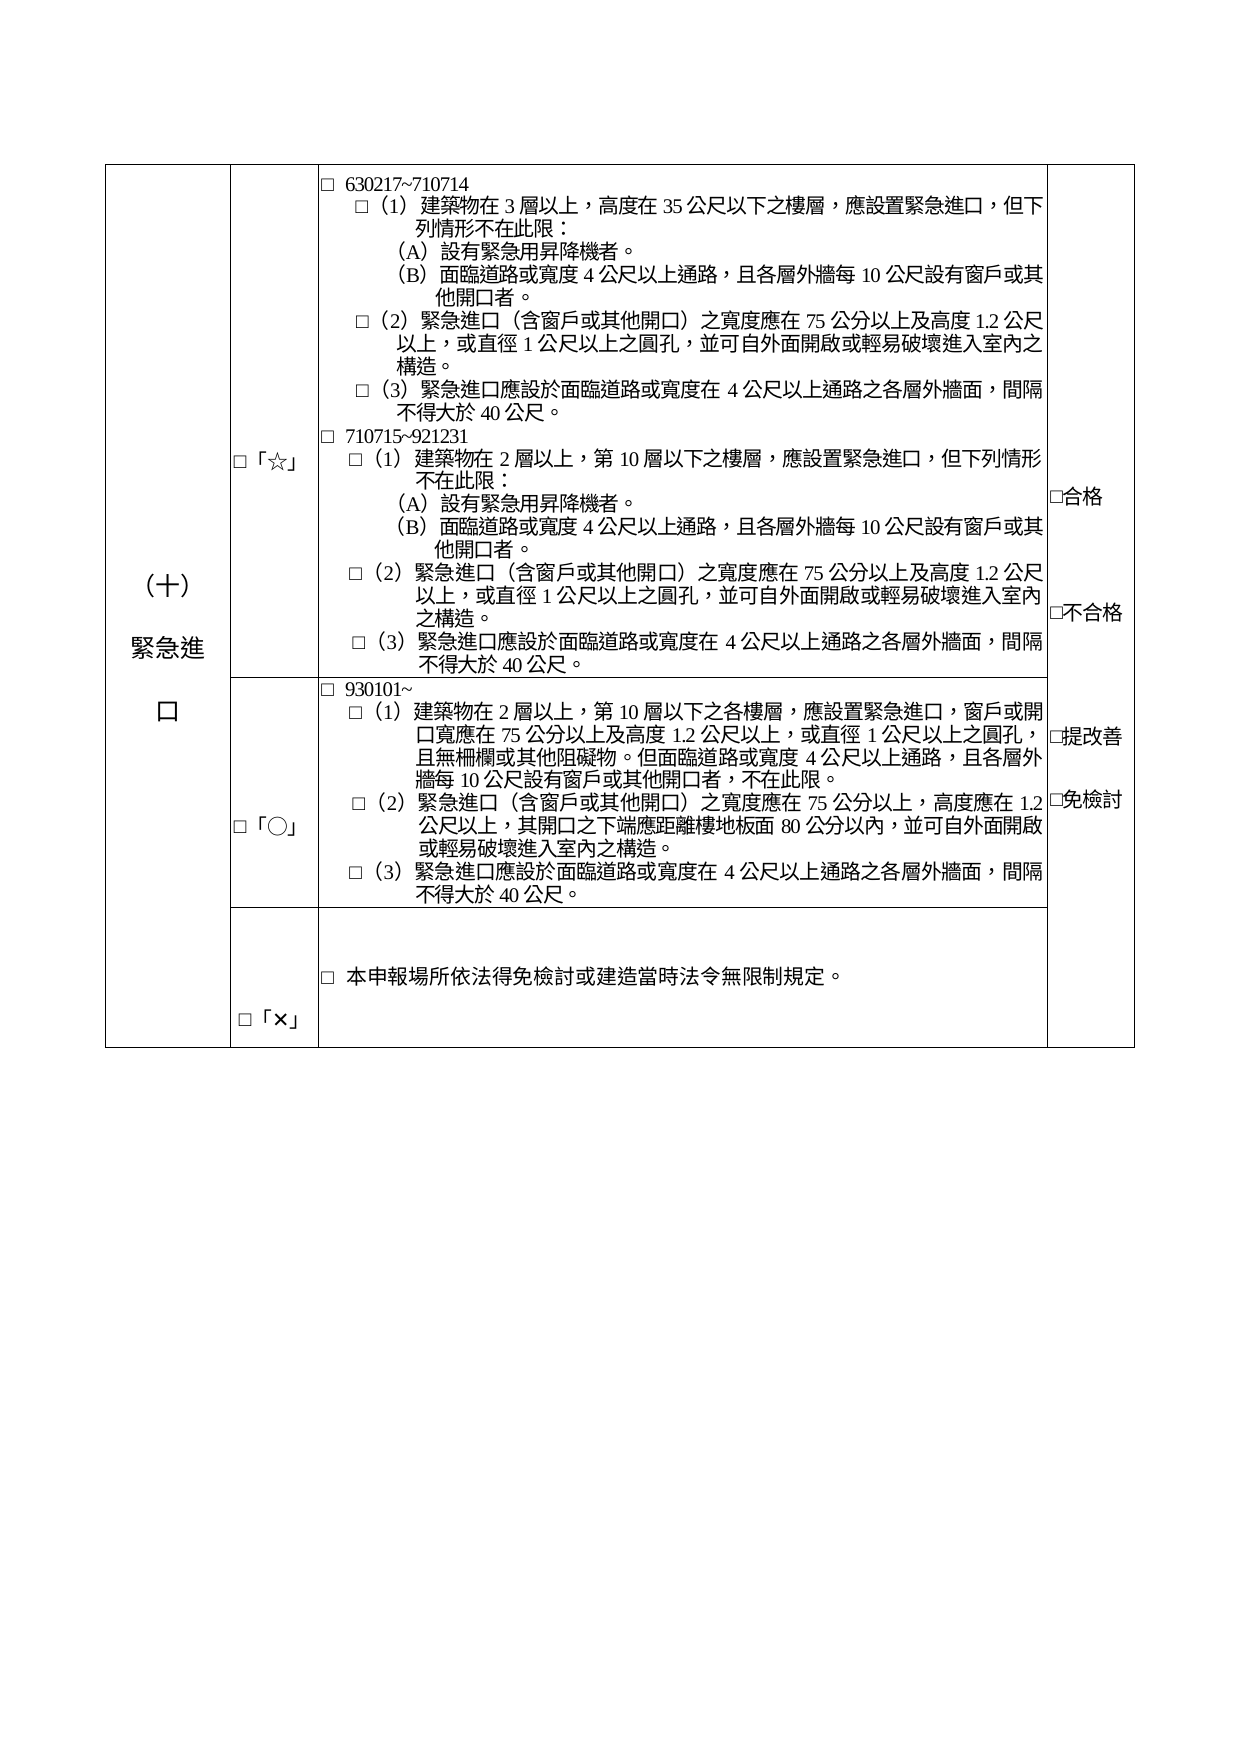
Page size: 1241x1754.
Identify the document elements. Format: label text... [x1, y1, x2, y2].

table_header □「☆」 [231, 165, 318, 677]
table_header （十）緊急進口 [106, 165, 230, 1047]
table_header □合格 □不合格 □提改善 □免檢討 [1048, 165, 1134, 1047]
table_cell □「✕」 [231, 908, 318, 1047]
table_cell □「○」 [231, 678, 318, 907]
table_header □ 630217~710714 □（1）建築物在3層以上，高度在35公尺以下之樓層，應設置緊急進口，但下列情形不在此限： （A）設有緊急用昇降機者。 （B）面臨道路或寬度4公尺以上通路，且各層外牆每10公尺設有窗戶或其他開口者。 □（2）緊急進口（含窗戶或其他開口）之寬度應在75公分以上及高度1.2公尺以上，或直徑1公尺以上之圓孔，並可自外面開啟或輕易破壞進入室內之構造。 □（3）緊急進口應設於面臨道路或寬度在4公尺以上通路之各層外牆面，間隔不得大於40公尺。 □ 710715~921231 □（1）建築物在2層以上，第10層以下之樓層，應設置緊急進口，但下列情形不在此限： （A）設有緊急用昇降機者。 （B）面臨道路或寬度4公尺以上通路，且各層外牆每10公尺設有窗戶或其他開口者。 □（2）緊急進口（含窗戶或其他開口）之寬度應在75公分以上及高度1.2公尺以上，或直徑1公尺以上之圓孔，並可自外面開啟或輕易破壞進入室內之構造。 □（3）緊急進口應設於面臨道路或寬度在4公尺以上通路之各層外牆面，間隔不得大於40公尺。 [319, 165, 1047, 677]
table_cell □ 930101~ □（1）建築物在2層以上，第10層以下之各樓層，應設置緊急進口，窗戶或開口寬應在75公分以上及高度1.2公尺以上，或直徑1公尺以上之圓孔，且無柵欄或其他阻礙物。但面臨道路或寬度4公尺以上通路，且各層外牆每10公尺設有窗戶或其他開口者，不在此限。 □（2）緊急進口（含窗戶或其他開口）之寬度應在75公分以上，高度應在1.2公尺以上，其開口之下端應距離樓地板面80公分以內，並可自外面開啟或輕易破壞進入室內之構造。 □（3）緊急進口應設於面臨道路或寬度在4公尺以上通路之各層外牆面，間隔不得大於40公尺。 [319, 678, 1047, 907]
table_cell □ 本申報場所依法得免檢討或建造當時法令無限制規定。 [319, 908, 1047, 1047]
